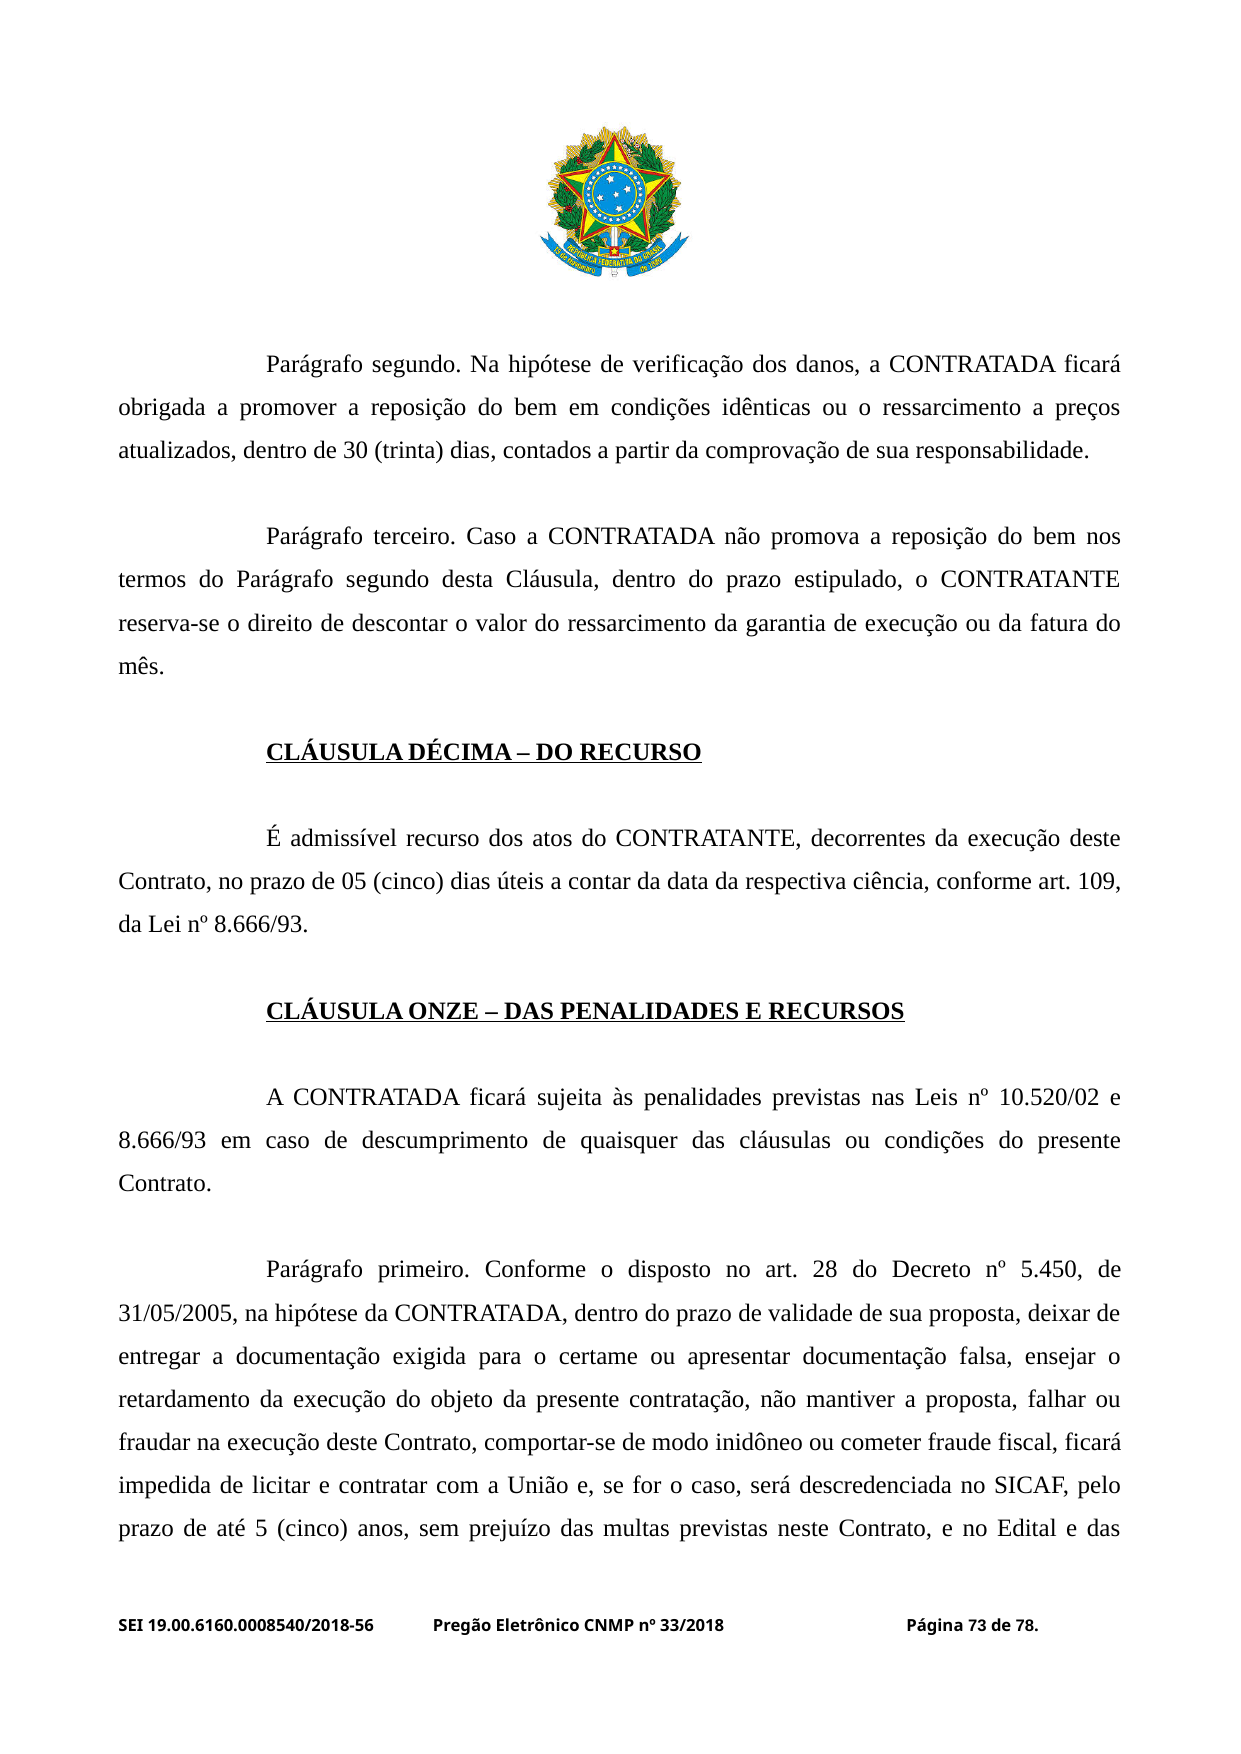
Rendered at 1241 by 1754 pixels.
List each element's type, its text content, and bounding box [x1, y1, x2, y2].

text CLÁUSULA ONZE – DAS PENALIDADES E RECURSOS [118, 996, 1122, 1024]
text Parágrafo terceiro. Caso a CONTRATADA não promova a reposição do bem nos termos do Parágrafo segundo desta Cláusula, dentro do prazo estipulado, o CONTRATANTE reserva-se o direito de descontar o valor do ressarcimento da garantia de execução ou da fatura do mês. [118, 521, 1122, 679]
text CLÁUSULA DÉCIMA – DO RECURSO [118, 737, 1122, 766]
text É admissível recurso dos atos do CONTRATANTE, decorrentes da execução deste Contrato, no prazo de 05 (cinco) dias úteis a contar da data da respectiva ciência, conforme art. 109, da Lei nº 8.666/93. [118, 823, 1122, 938]
text Parágrafo segundo. Na hipótese de verificação dos danos, a CONTRATADA ficará obrigada a promover a reposição do bem em condições idênticas ou o ressarcimento a preços atualizados, dentro de 30 (trinta) dias, contados a partir da comprovação de sua responsabilidade. [118, 349, 1122, 464]
text A CONTRATADA ficará sujeita às penalidades previstas nas Leis nº 10.520/02 e 8.666/93 em caso de descumprimento de quaisquer das cláusulas ou condições do presente Contrato. [118, 1082, 1122, 1197]
text Parágrafo primeiro. Conforme o disposto no art. 28 do Decreto nº 5.450, de 31/05/2005, na hipótese da CONTRATADA, dentro do prazo de validade de sua proposta, deixar de entregar a documentação exigida para o certame ou apresentar documentação falsa, ensejar o retardamento da execução do objeto da presente contratação, não mantiver a proposta, falhar ou fraudar na execução deste Contrato, comportar-se de modo inidôneo ou cometer fraude fiscal, ficará impedida de licitar e contratar com a União e, se for o caso, será descredenciada no SICAF, pelo prazo de até 5 (cinco) anos, sem prejuízo das multas previstas neste Contrato, e no Edital e das [118, 1254, 1122, 1542]
